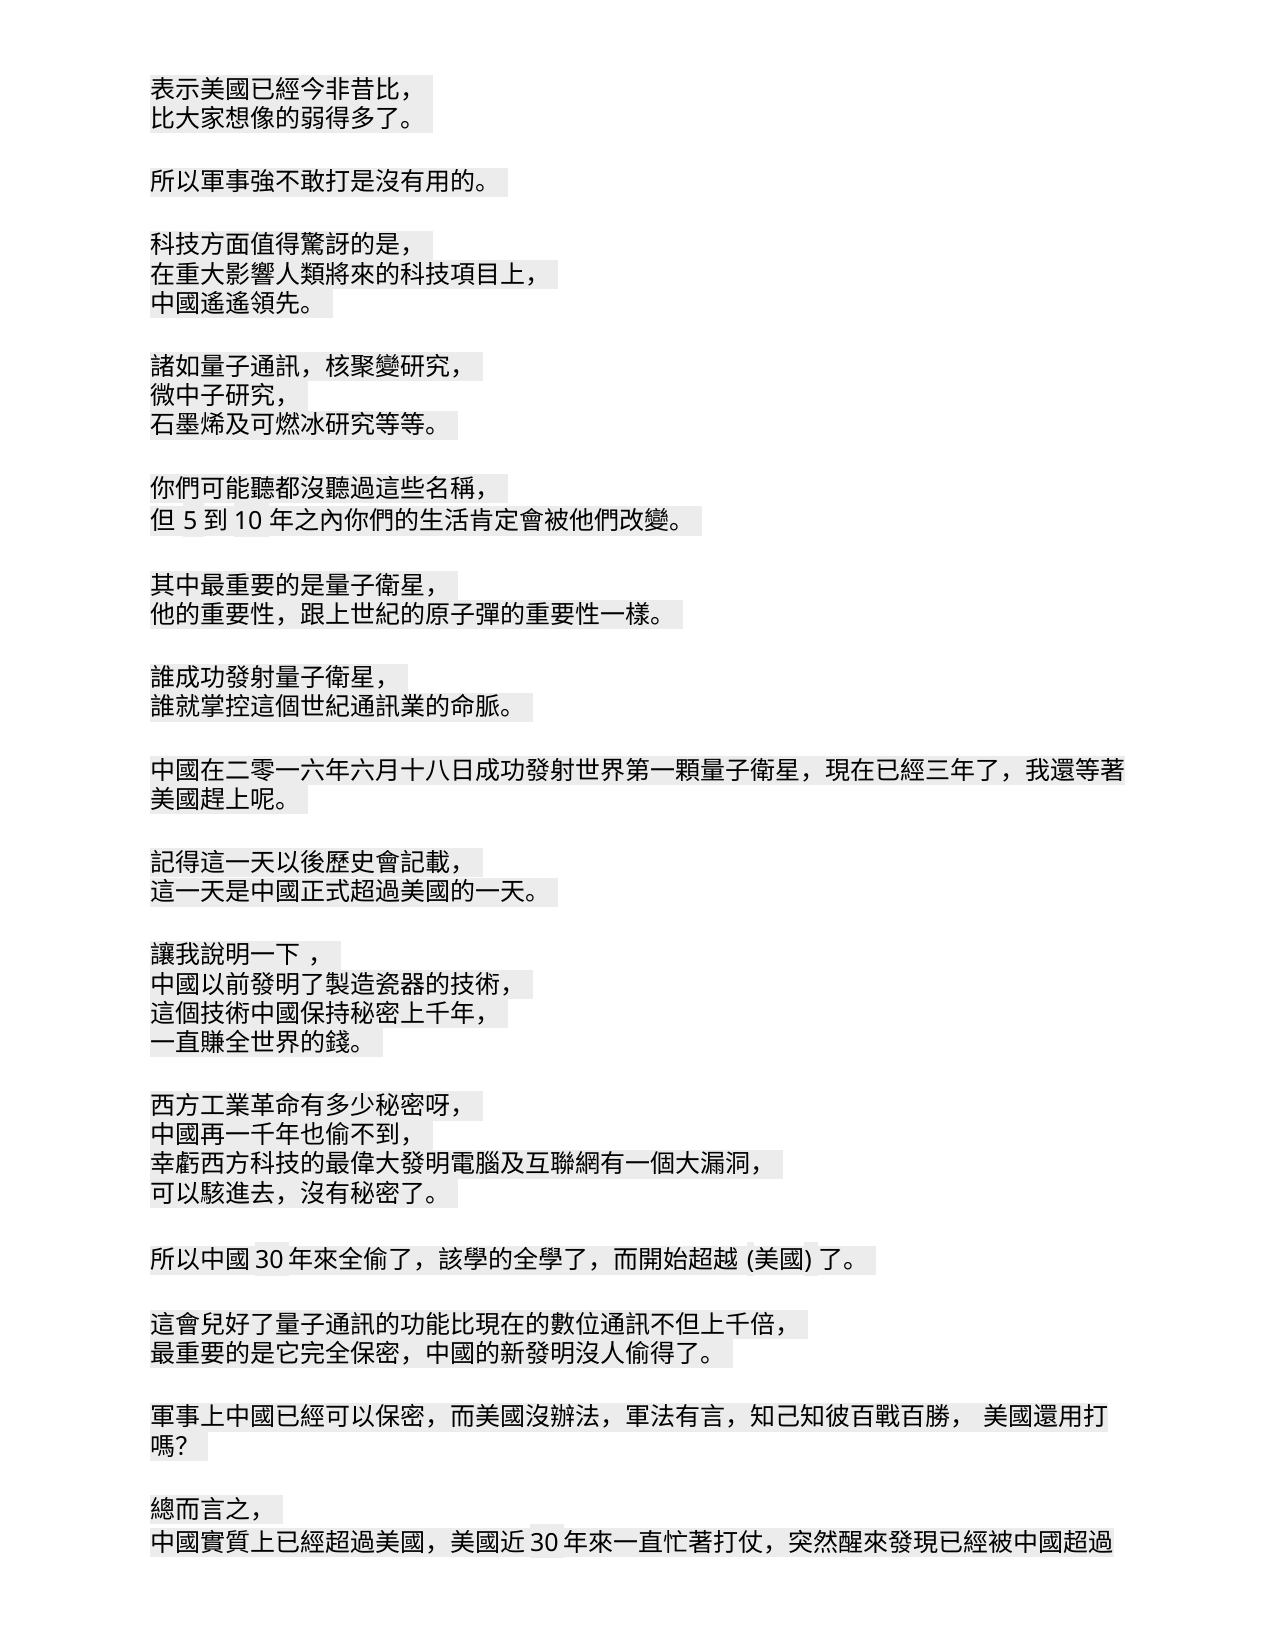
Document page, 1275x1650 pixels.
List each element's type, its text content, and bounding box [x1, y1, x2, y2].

text 表示美國已經今非昔比， 比大家想像的弱得多了。 所以軍事強不敢打是沒有用的。 科技方面值得驚訝的是， 在重大影響人類將來的科技項目上， 中國遙遙領先。 諸如量子通訊，核聚變研究， 微中子研究， 石墨烯及可燃冰研究等等。 你們可能聽都沒聽過這些名稱， 但 5 到10 年之內你們的生活肯定會被他們改變。 其中最重要的是量子衛星， 他的重要性，跟上世紀的原子彈的重要性一樣。 誰成功發射量子衛星， 誰就掌控這個世紀通訊業的命脈。 中國在二零一六年六月十八日成功發射世界第一顆量子衛星，現在已經三年了，我還等著美國趕上呢。 記得這一天以後歷史會記載， 這一天是中國正式超過美國的一天。 讓我說明一下 ， 中國以前發明了製造瓷器的技術， 這個技術中國保持秘密上千年， 一直賺全世界的錢。 西方工業革命有多少秘密呀， 中國再一千年也偷不到， 幸虧西方科技的最偉大發明電腦及互聯網有一個大漏洞， 可以駭進去，沒有秘密了。 所以中國30年來全偷了，該學的全學了，而開始超越 (美國) 了。 這會兒好了量子通訊的功能比現在的數位通訊不但上千倍， 最重要的是它完全保密，中國的新發明沒人偷得了。 軍事上中國已經可以保密，而美國沒辦法，軍法有言，知己知彼百戰百勝， 美國還用打嗎？ 總而言之， 中國實質上已經超過美國，美國近30年來一直忙著打仗，突然醒來發現已經被中國超過 [150, 75, 1125, 1558]
